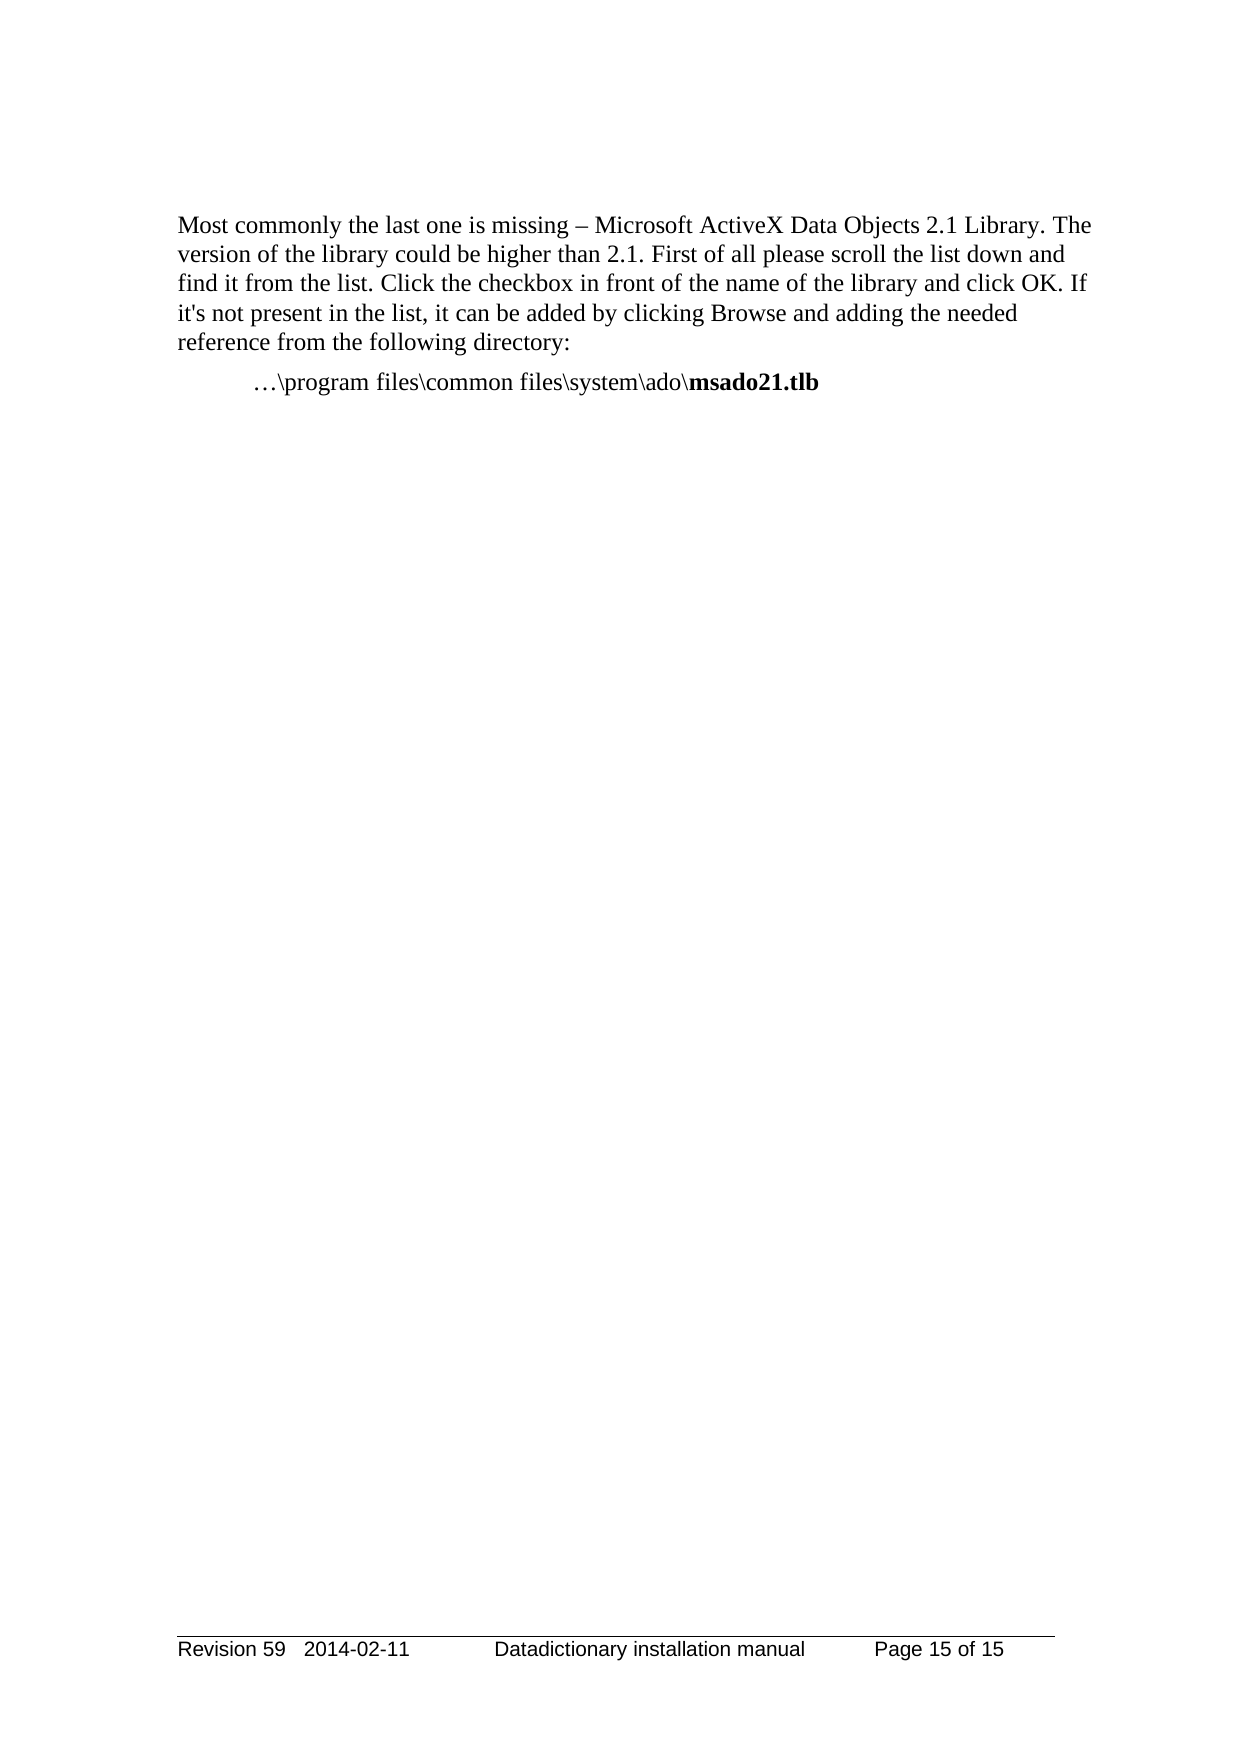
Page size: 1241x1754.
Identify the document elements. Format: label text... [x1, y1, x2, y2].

text Most commonly the last one is missing – Microsoft ActiveX Data Objects 2.1 Library. The version of the library could be higher than 2.1. First of all please scroll the list down and find it from the list. Click the checkbox in front of the name of the library and click OK. If it's not present in the list, it can be added by clicking Browse and adding the needed reference from the following directory: [177, 210, 1092, 356]
text …\program files\common files\system\ado\msado21.tlb [252, 367, 1092, 396]
